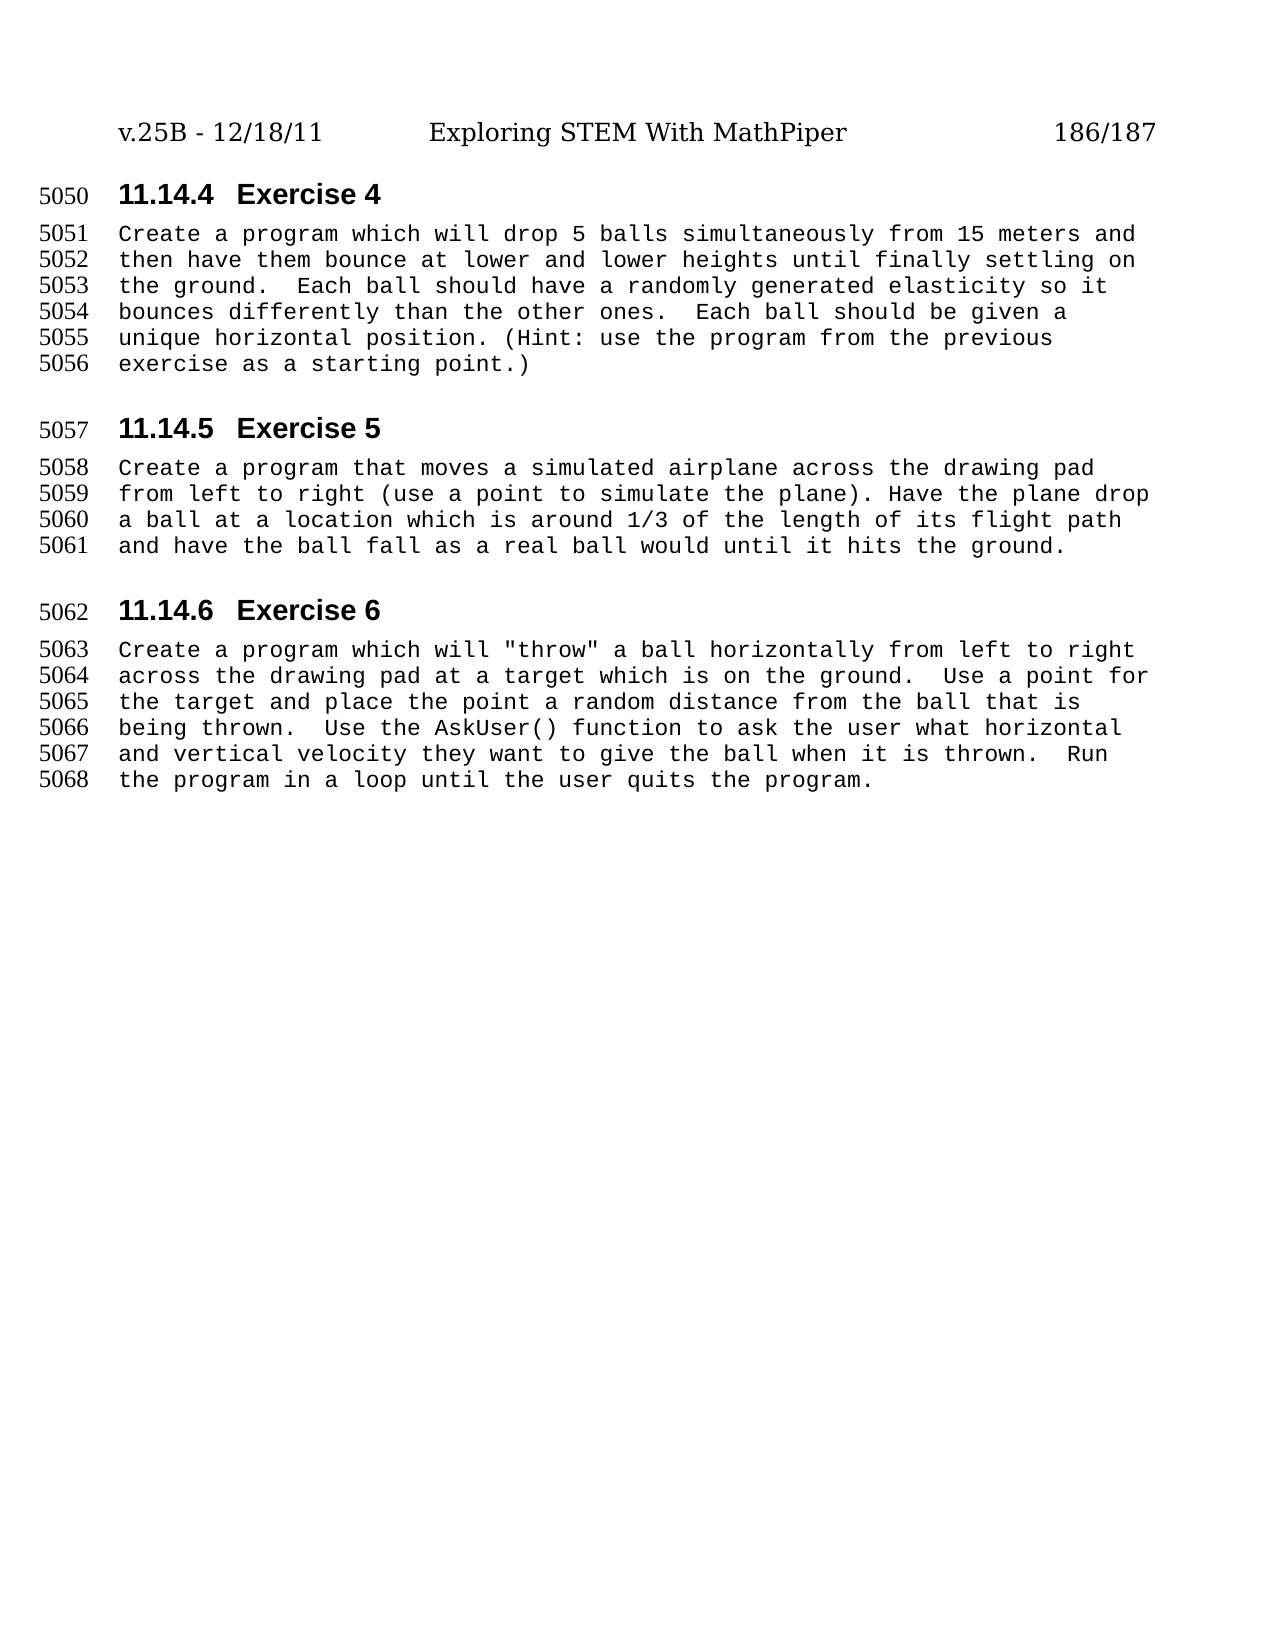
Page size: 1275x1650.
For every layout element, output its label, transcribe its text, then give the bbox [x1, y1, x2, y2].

subtitle Exercise 4 [118, 177, 1157, 210]
subtitle Exercise 6 [118, 593, 1157, 627]
text Create a program that moves a simulated airplane across the drawing pad from left to right (use a point to simulate the plane). Have the plane drop a ball at a location which is around 1/3 of the length of its flight path and have the ball fall as a real ball would until it hits the ground. [118, 456, 1157, 560]
text Create a program which will drop 5 balls simultaneously from 15 meters and then have them bounce at lower and lower heights until finally settling on the ground. Each ball should have a randomly generated elasticity so it bounces differently than the other ones. Each ball should be given a unique horizontal position. (Hint: use the program from the previous exercise as a starting point.) [118, 222, 1157, 378]
text Create a program which will "throw" a ball horizontally from left to right across the drawing pad at a target which is on the ground. Use a point for the target and place the point a random distance from the ball that is being thrown. Use the AskUser() function to ask the user what horizontal and vertical velocity they want to give the ball when it is thrown. Run the program in a loop until the user quits the program. [118, 639, 1157, 794]
subtitle Exercise 5 [118, 411, 1157, 444]
